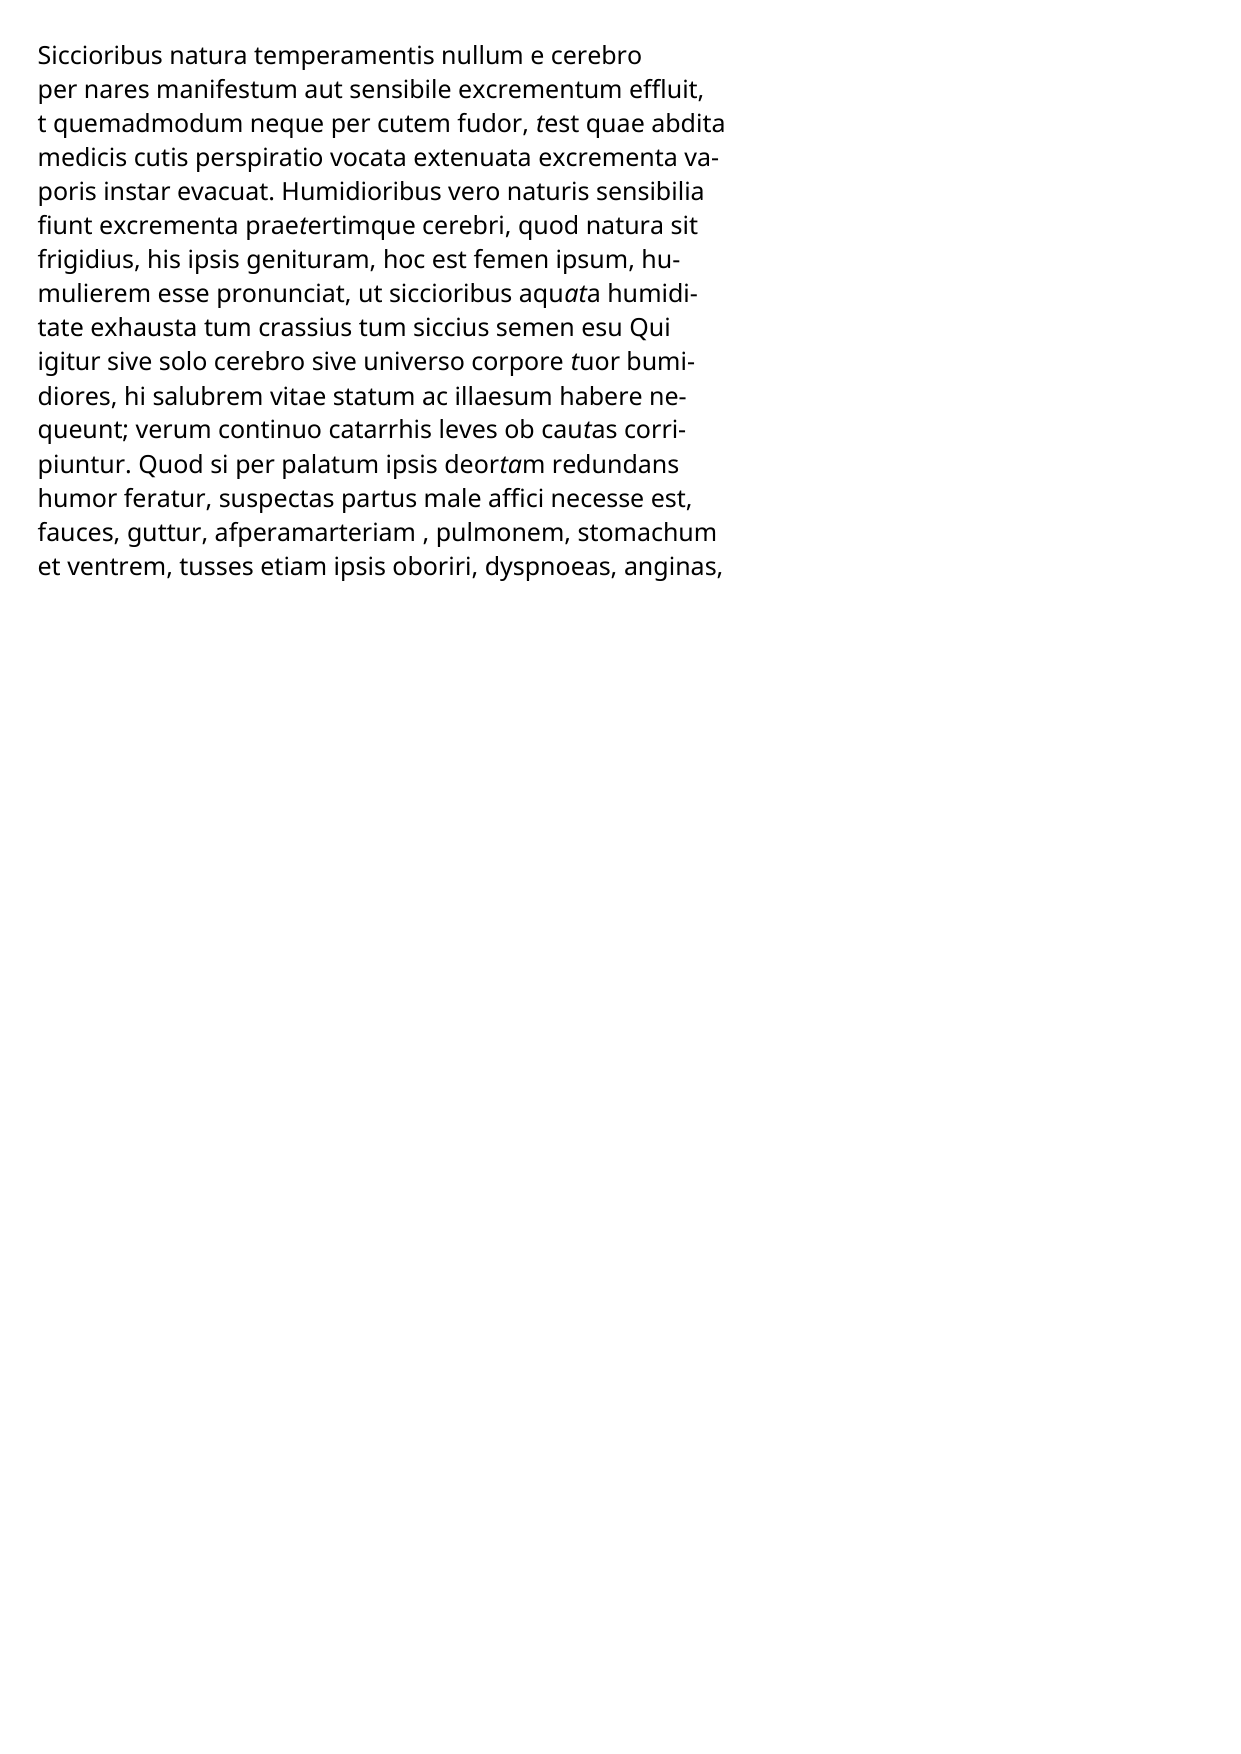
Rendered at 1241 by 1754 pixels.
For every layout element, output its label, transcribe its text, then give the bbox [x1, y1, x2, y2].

text Siccioribus natura temperamentis nullum e cerebro per nares manifestum aut sensibile excrementum effluit, t quemadmodum neque per cutem fudor, test quae abdita medicis cutis perspiratio vocata extenuata excrementa va- poris instar evacuat. Humidioribus vero naturis sensibilia fiunt excrementa praetertimque cerebri, quod natura sit frigidius, his ipsis genituram, hoc est femen ipsum, hu- mulierem esse pronunciat, ut siccioribus aquata humidi- tate exhausta tum crassius tum siccius semen esu Qui igitur sive solo cerebro sive universo corpore tuor bumi- diores, hi salubrem vitae statum ac illaesum habere ne- queunt; verum continuo catarrhis leves ob cautas corri- piuntur. Quod si per palatum ipsis deortam redundans humor feratur, suspectas partus male affici necesse est, fauces, guttur, afperamarteriam , pulmonem, stomachum et ventrem, tusses etiam ipsis oboriri, dyspnoeas, anginas, [37, 37, 1203, 582]
